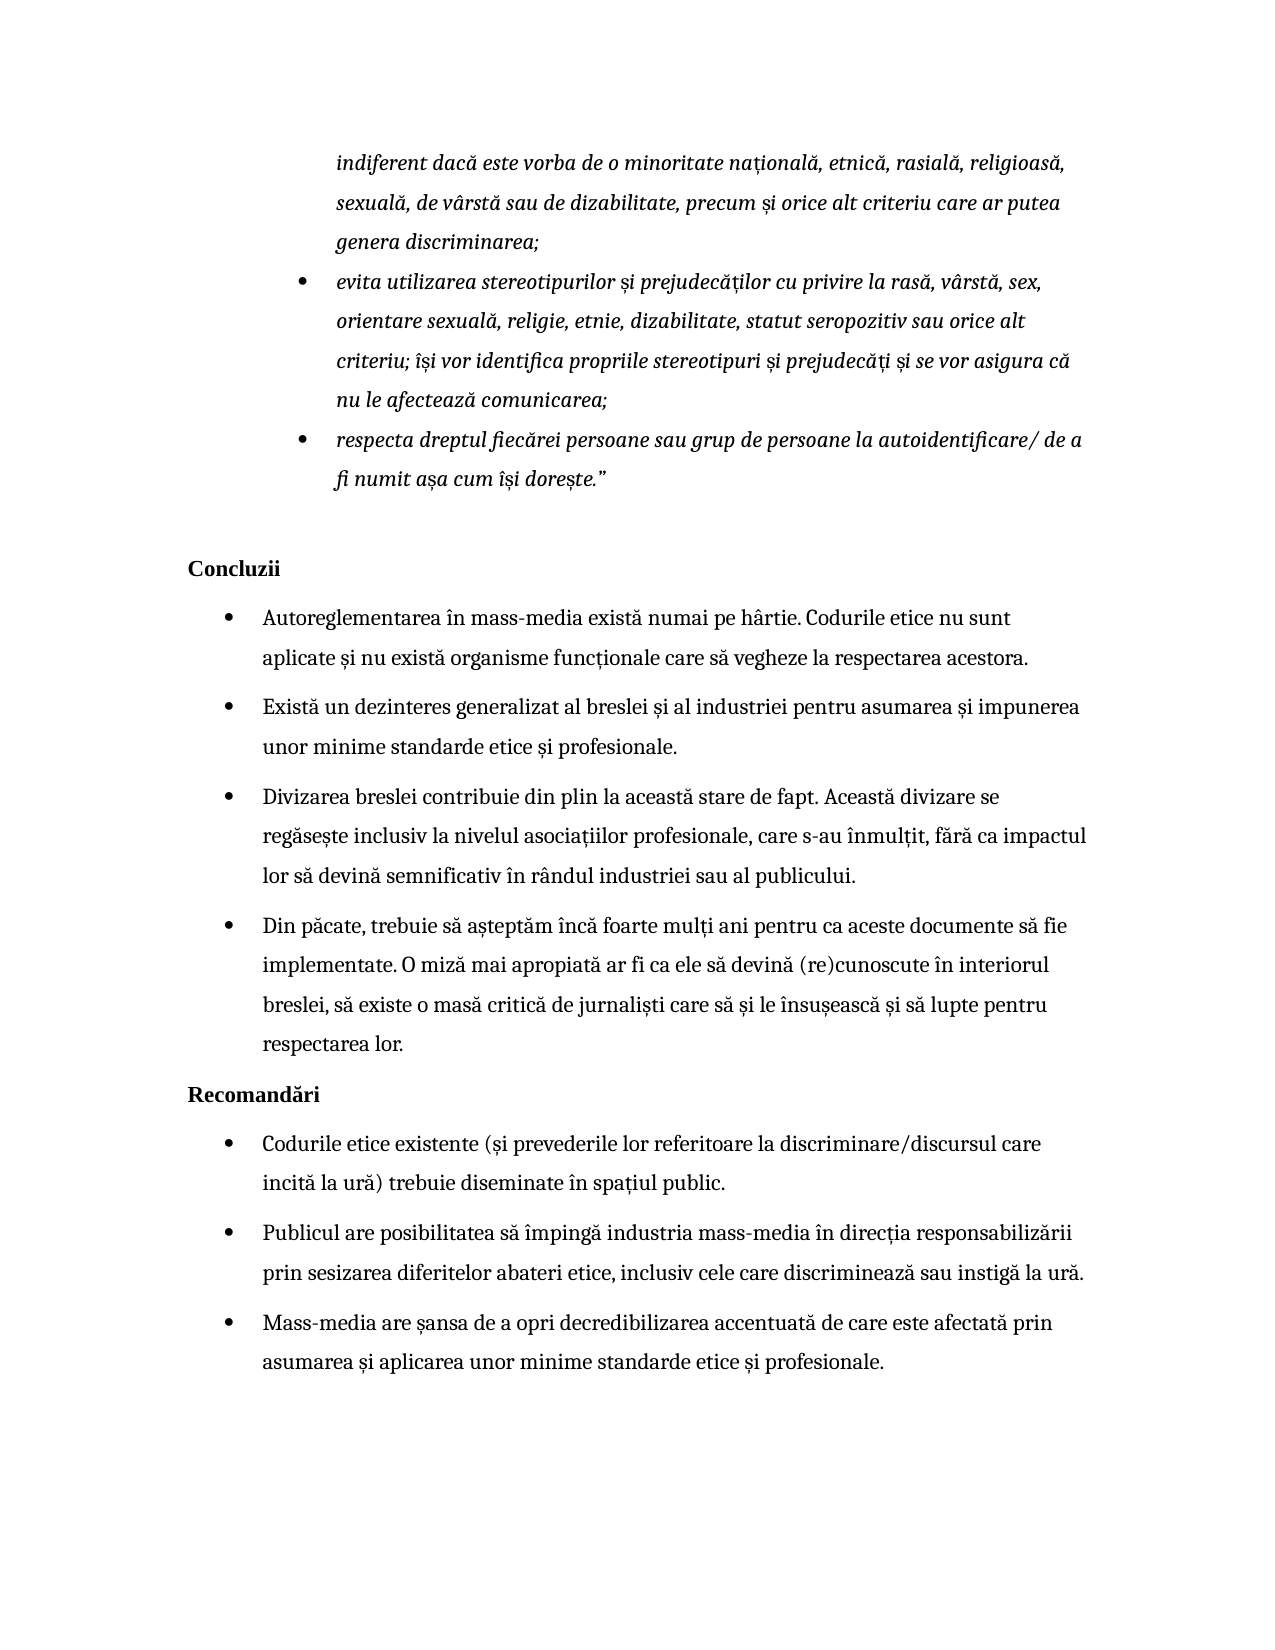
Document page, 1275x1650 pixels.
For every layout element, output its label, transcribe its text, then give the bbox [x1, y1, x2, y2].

subtitle Concluzii [187, 555, 1087, 581]
subtitle Publicul are posibilitatea să împingă industria mass-media în direcția responsabilizării prin sesizarea diferitelor abateri etice, inclusiv cele care discriminează sau instigă la ură. [225, 1220, 1087, 1286]
subtitle Mass-media are șansa de a opri decredibilizarea accentuată de care este afectată prin asumarea și aplicarea unor minime standarde etice și profesionale. [225, 1309, 1087, 1375]
subtitle Din păcate, trebuie să așteptăm încă foarte mulți ani pentru ca aceste documente să fie implementate. O miză mai apropiată ar fi ca ele să devină (re)cunoscute în interiorul breslei, să existe o masă critică de jurnaliști care să și le însușească și să lupte pentru respectarea lor. [225, 912, 1087, 1057]
list respecta dreptul fiecărei persoane sau grup de persoane la autoidentificare/ de a fi numit așa cum își dorește.” [299, 426, 1087, 492]
list evita utilizarea stereotipurilor și prejudecăților cu privire la rasă, vârstă, sex, orientare sexuală, religie, etnie, dizabilitate, statut seropozitiv sau orice alt criteriu; își vor identifica propriile stereotipuri și prejudecăți și se vor asigura că nu le afectează comunicarea; [299, 268, 1087, 413]
subtitle Recomandări [187, 1081, 1087, 1107]
subtitle Autoreglementarea în mass-media există numai pe hârtie. Codurile etice nu sunt aplicate și nu există organisme funcționale care să vegheze la respectarea acestora. [225, 605, 1087, 671]
subtitle Codurile etice existente (și prevederile lor referitoare la discriminare/discursul care incită la ură) trebuie diseminate în spațiul public. [225, 1131, 1087, 1196]
subtitle Divizarea breslei contribuie din plin la această stare de fapt. Această divizare se regăsește inclusiv la nivelul asociațiilor profesionale, care s-au înmulțit, fără ca impactul lor să devină semnificativ în rândul industriei sau al publicului. [225, 783, 1087, 889]
list indiferent dacă este vorba de o minoritate națională, etnică, rasială, religioasă, sexuală, de vârstă sau de dizabilitate, precum și orice alt criteriu care ar putea genera discriminarea; [299, 150, 1087, 255]
subtitle Există un dezinteres generalizat al breslei și al industriei pentru asumarea și impunerea unor minime standarde etice și profesionale. [225, 694, 1087, 760]
